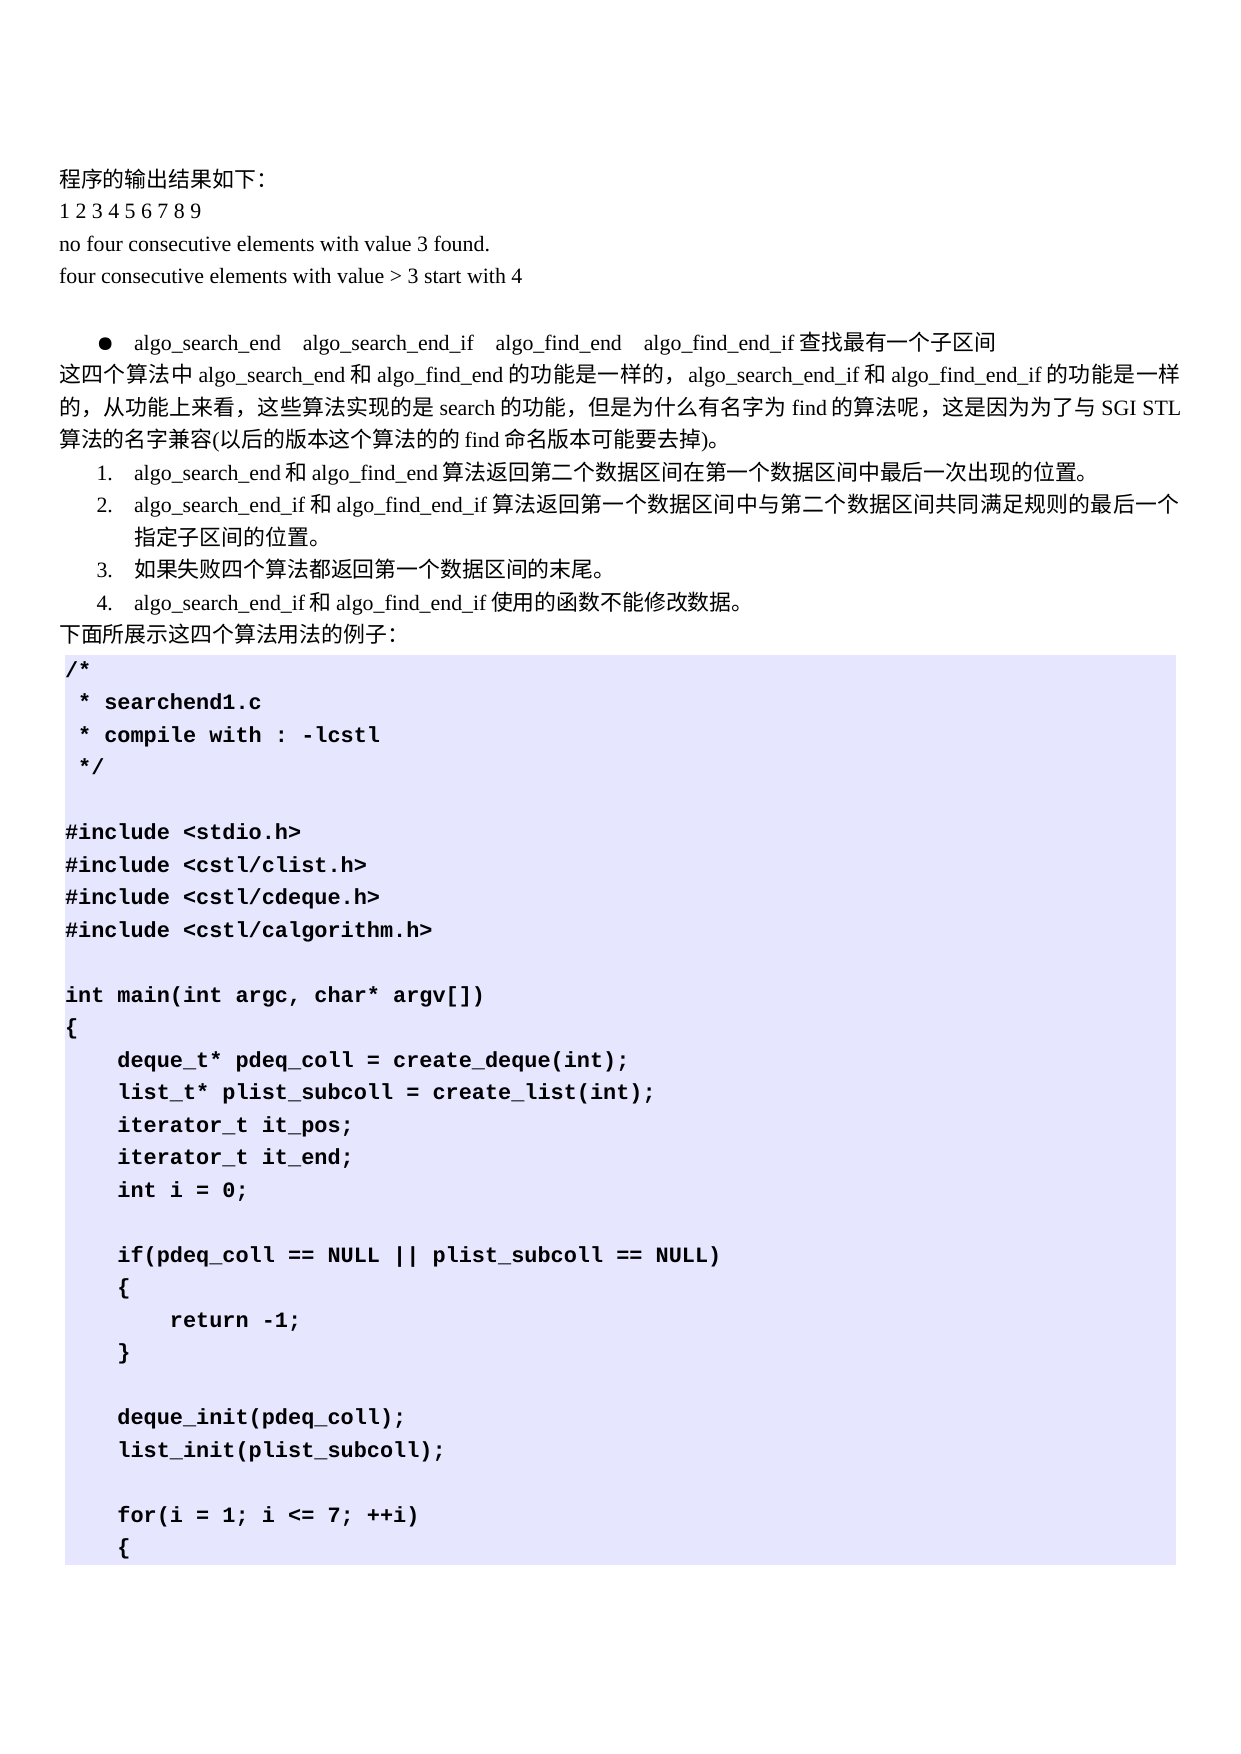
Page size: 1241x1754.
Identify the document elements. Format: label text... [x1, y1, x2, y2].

list algo_search_end_if和algo_find_end_if算法返回第一个数据区间中与第二个数据区间共同满足规则的最后一个指定子区间的位置。 [96, 487, 1181, 552]
text 下面所展示这四个算法用法的例子： [59, 617, 1181, 649]
text four consecutive elements with value > 3 start with 4 [59, 259, 1181, 292]
text no four consecutive elements with value 3 found. [59, 227, 1181, 259]
list algo_search_end和algo_find_end算法返回第二个数据区间在第一个数据区间中最后一次出现的位置。 [96, 454, 1181, 487]
text 这四个算法中algo_search_end和algo_find_end的功能是一样的，algo_search_end_if和algo_find_end_if的功能是一样的，从功能上来看，这些算法实现的是search的功能，但是为什么有名字为find的算法呢，这是因为为了与SGI STL算法的名字兼容(以后的版本这个算法的的find命名版本可能要去掉)。 [59, 357, 1181, 454]
list 如果失败四个算法都返回第一个数据区间的末尾。 [96, 552, 1181, 584]
list algo_search_end_if和algo_find_end_if使用的函数不能修改数据。 [96, 584, 1181, 617]
list algo_search_end algo_search_end_if algo_find_end algo_find_end_if查找最有一个子区间 [96, 324, 1181, 357]
text 程序的输出结果如下： [59, 162, 1181, 194]
text 1 2 3 4 5 6 7 8 9 [59, 194, 1181, 227]
table_header /* * searchend1.c * compile with : -lcstl */ #include <stdio.h> #include <cstl/clist.h> #include <cstl/cdeque.h> #include <cstl/calgorithm.h> int main(int argc, char* argv[]) { deque_t* pdeq_coll = create_deque(int); list_t* plist_subcoll = create_list(int); iterator_t it_pos; iterator_t it_end; int i = 0; if(pdeq_coll == NULL || plist_subcoll == NULL) { return -1; } deque_init(pdeq_coll); list_init(plist_subcoll); for(i = 1; i <= 7; ++i) { [60, 650, 1181, 1571]
